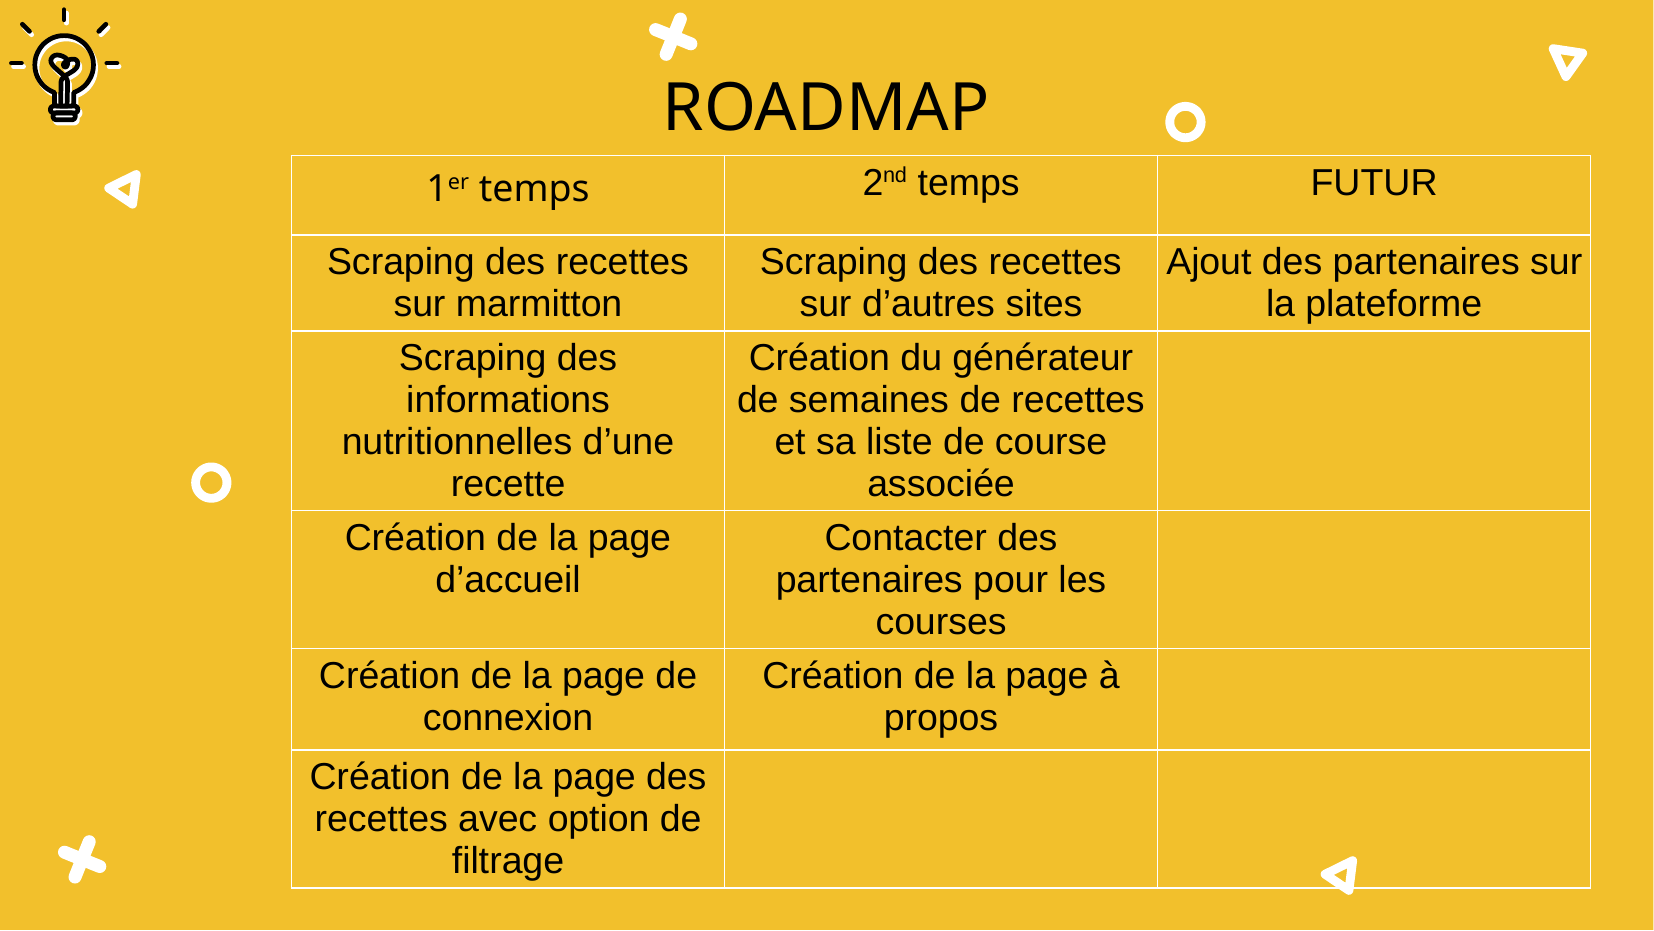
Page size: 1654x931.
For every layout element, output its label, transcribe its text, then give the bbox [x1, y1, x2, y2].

table_cell Scraping des recettes sur d’autres sites [725, 236, 1157, 330]
table_cell Création de la page à propos [725, 649, 1157, 749]
table_cell Ajout des partenaires sur la plateforme [1158, 236, 1590, 330]
table_cell Scraping des recettes sur marmitton [292, 236, 724, 330]
table_cell [1158, 751, 1590, 887]
table_cell Création du générateur de semaines de recettes et sa liste de course associée [725, 332, 1157, 510]
table_cell [1158, 511, 1590, 648]
table_cell Création de la page d’accueil [292, 511, 724, 648]
title ROADMAP [82, 59, 1571, 151]
table_header 2nd temps [725, 156, 1157, 234]
table_cell [1158, 649, 1590, 749]
table_cell [725, 751, 1157, 887]
table_cell Création de la page de connexion [292, 649, 724, 749]
table_cell [1158, 332, 1590, 510]
table_cell Scraping des informations nutritionnelles d’une recette [292, 332, 724, 510]
table_header 1er temps [292, 156, 724, 234]
table_header FUTUR [1158, 156, 1590, 234]
table_cell Contacter des partenaires pour les courses [725, 511, 1157, 648]
table_cell Création de la page des recettes avec option de filtrage [292, 751, 724, 887]
